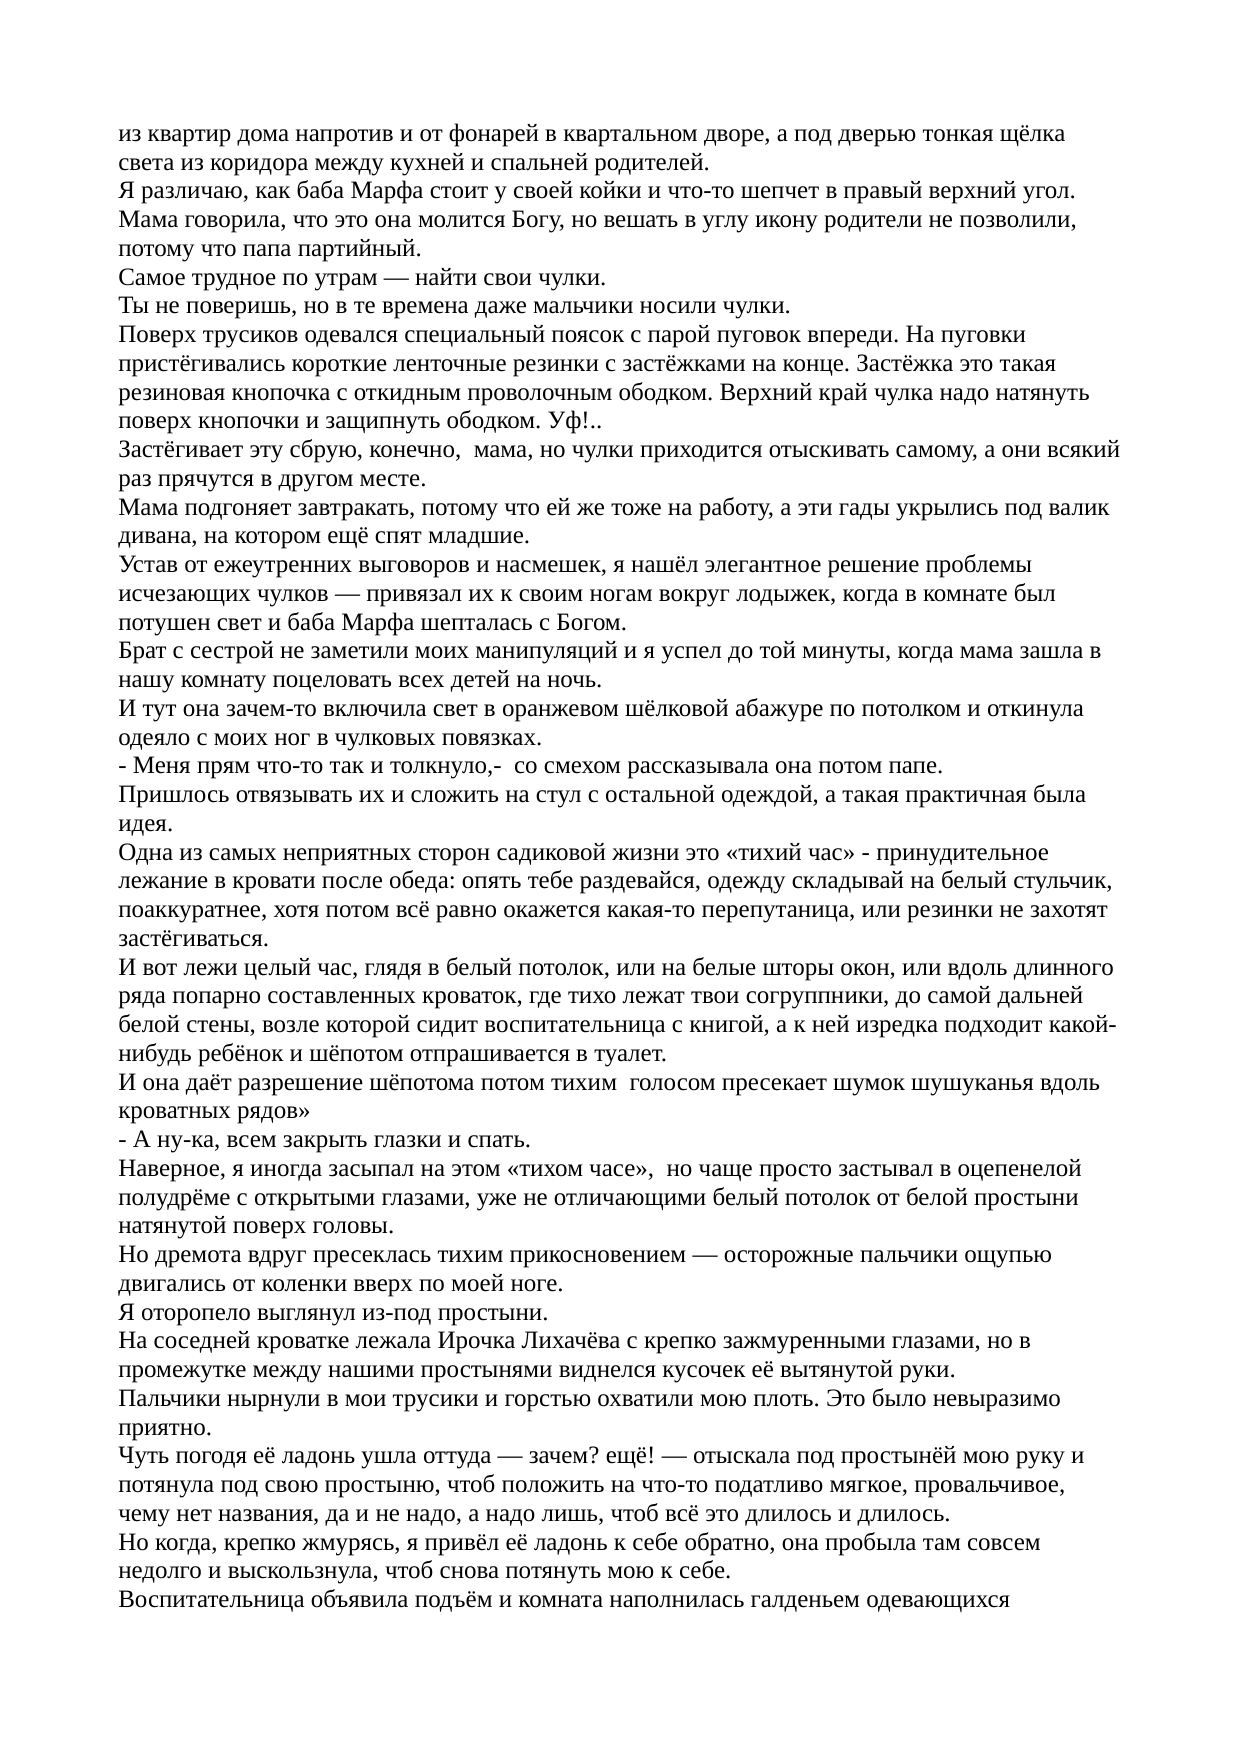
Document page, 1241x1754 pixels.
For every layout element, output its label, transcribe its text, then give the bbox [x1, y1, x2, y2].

text Самое трудное по утрам — найти свои чулки. [118, 262, 1122, 291]
text - А ну-ка, всем закрыть глазки и спать. [118, 1124, 1122, 1153]
text Чуть погодя её ладонь ушла оттуда — зачем? ещё! — отыскала под простынёй мою руку и потянула под свою простыню, чтоб положить на что-то податливо мягкое, провальчивое, чему нет названия, да и не надо, а надо лишь, чтоб всё это длилось и длилось. [118, 1441, 1122, 1527]
text И вот лежи целый час, глядя в белый потолок, или на белые шторы окон, или вдоль длинного ряда попарно составленных кроваток, где тихо лежат твои согруппники, до самой дальней белой стены, возле которой сидит воспитательница с книгой, а к ней изредка подходит какой-нибудь ребёнок и шёпотом отпрашивается в туалет. [118, 952, 1122, 1067]
text Я различаю, как баба Марфа стоит у своей койки и что-то шепчет в правый верхний угол. [118, 176, 1122, 204]
text Брат с сестрой не заметили моих манипуляций и я успел до той минуты, когда мама зашла в нашу комнату поцеловать всех детей на ночь. [118, 636, 1122, 693]
text Но дремота вдруг пресеклась тихим прикосновением — осторожные пальчики ощупью двигались от коленки вверх по моей ноге. [118, 1239, 1122, 1297]
text Мама подгоняет завтракать, потому что ей же тоже на работу, а эти гады укрылись под валик дивана, на котором ещё спят младшие. [118, 492, 1122, 549]
text И она даёт разрешение шёпотома потом тихим голосом пресекает шумок шушуканья вдоль кроватных рядов» [118, 1067, 1122, 1124]
text - Меня прям что-то так и толкнуло,- со смехом рассказывала она потом папе. [118, 751, 1122, 779]
text Застёгивает эту сбрую, конечно, мама, но чулки приходится отыскивать самому, а они всякий раз прячутся в другом месте. [118, 434, 1122, 492]
text Мама говорила, что это она молится Богу, но вешать в углу икону родители не позволили, потому что папа партийный. [118, 204, 1122, 262]
text Одна из самых неприятных сторон садиковой жизни это «тихий час» - принудительное лежание в кровати после обеда: опять тебе раздевайся, одежду складывай на белый стульчик, поаккуратнее, хотя потом всё равно окажется какая-то перепутаница, или резинки не захотят застёгиваться. [118, 837, 1122, 952]
text Ты не поверишь, но в те времена даже мальчики носили чулки. [118, 291, 1122, 319]
text Поверх трусиков одевался специальный поясок с парой пуговок впереди. На пуговки пристёгивались короткие ленточные резинки с застёжками на конце. Застёжка это такая резиновая кнопочка с откидным проволочным ободком. Верхний край чулка надо натянуть поверх кнопочки и защипнуть ободком. Уф!.. [118, 319, 1122, 434]
text Но когда, крепко жмурясь, я привёл её ладонь к себе обратно, она пробыла там совсем недолго и выскользнула, чтоб снова потянуть мою к себе. [118, 1527, 1122, 1584]
text из квартир дома напротив и от фонарей в квартальном дворе, а под дверью тонкая щёлка света из коридора между кухней и спальней родителей. [118, 118, 1122, 176]
text Пальчики нырнули в мои трусики и горстью охватили мою плоть. Это было невыразимо приятно. [118, 1383, 1122, 1441]
text Устав от ежеутренних выговоров и насмешек, я нашёл элегантное решение проблемы исчезающих чулков — привязал их к своим ногам вокруг лодыжек, когда в комнате был потушен свет и баба Марфа шепталась с Богом. [118, 549, 1122, 636]
text Воспитательница объявила подъём и комната наполнилась галденьем одевающихся [118, 1584, 1122, 1613]
text Пришлось отвязывать их и сложить на стул с остальной одеждой, а такая практичная была идея. [118, 779, 1122, 837]
text Я оторопело выглянул из-под простыни. [118, 1297, 1122, 1326]
text И тут она зачем-то включила свет в оранжевом шёлковой абажуре по потолком и откинула одеяло с моих ног в чулковых повязках. [118, 693, 1122, 751]
text На соседней кроватке лежала Ирочка Лихачёва с крепко зажмуренными глазами, но в промежутке между нашими простынями виднелся кусочек её вытянутой руки. [118, 1326, 1122, 1383]
text Наверное, я иногда засыпал на этом «тихом часе», но чаще просто застывал в оцепенелой полудрёме с открытыми глазами, уже не отличающими белый потолок от белой простыни натянутой поверх головы. [118, 1153, 1122, 1239]
